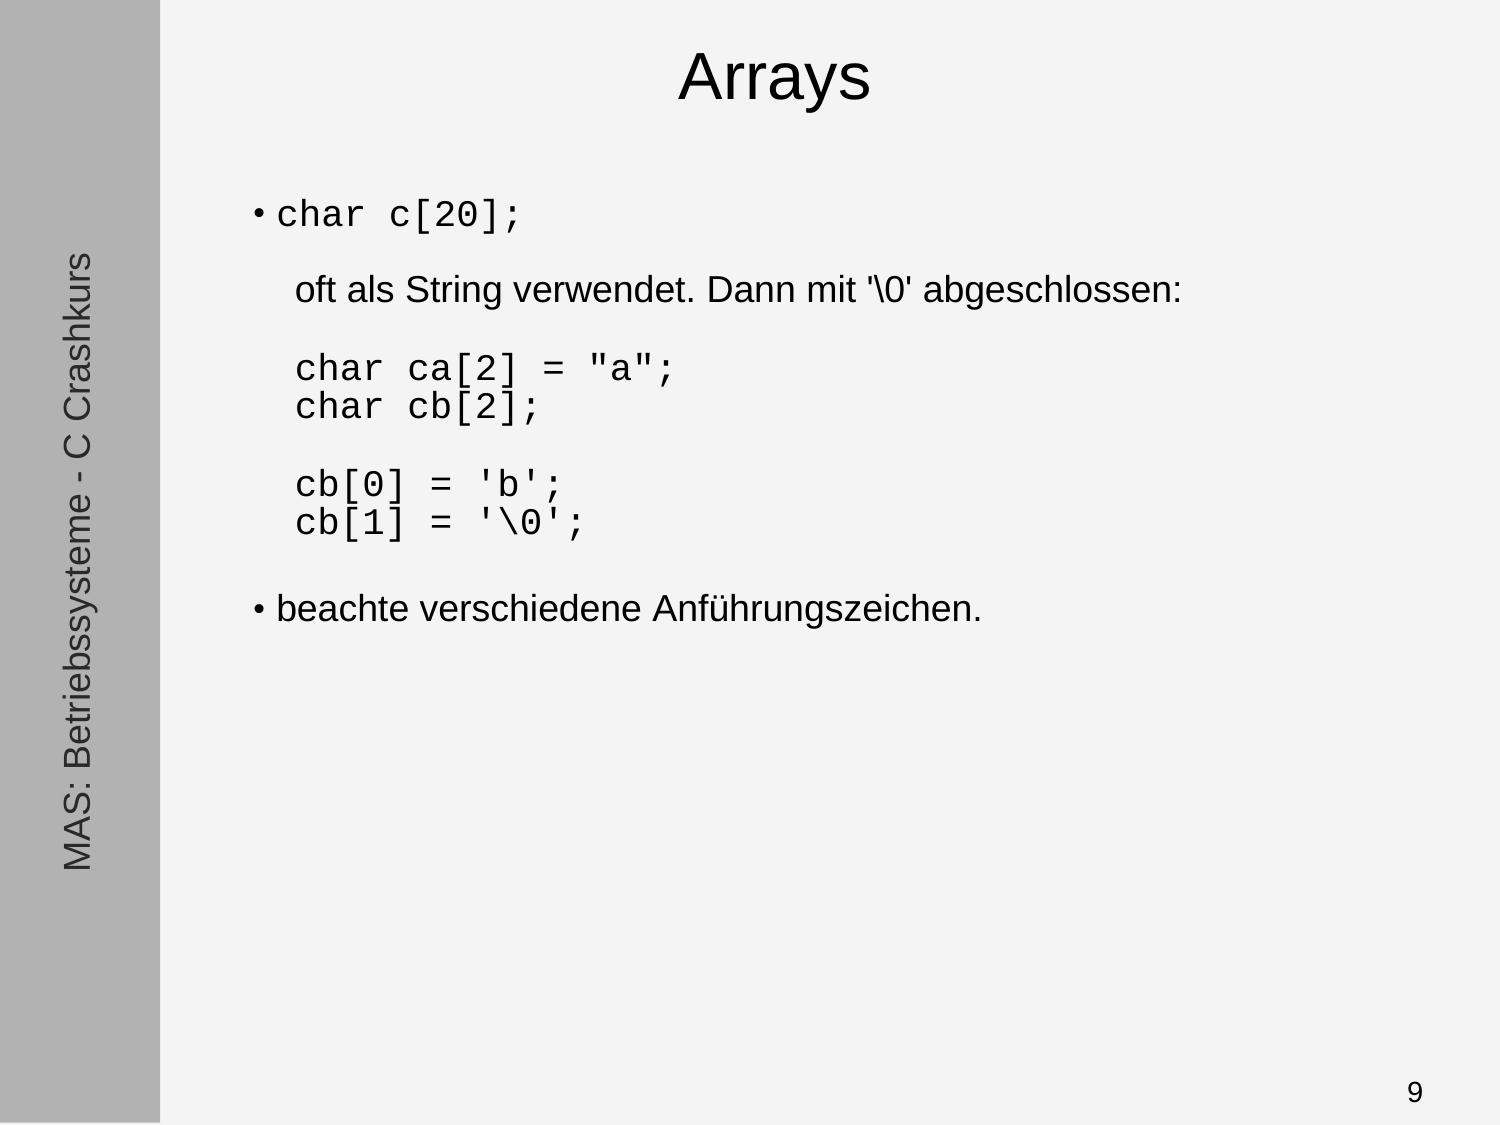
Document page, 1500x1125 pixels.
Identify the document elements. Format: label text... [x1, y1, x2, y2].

text_box char c[20]; oft als String verwendet. Dann mit '\0' abgeschlossen: char ca[2] = "a"; char cb[2]; cb[0] = 'b'; cb[1] = '\0'; beachte verschiedene Anführungszeichen. [237, 187, 1447, 1125]
text_box MAS: Betriebssysteme - C Crashkurs [46, 1, 125, 1124]
text_box [212, 162, 1460, 325]
text_box [1407, 1074, 1460, 1112]
text_box Arrays [664, 27, 887, 122]
text_box [0, 0, 160, 1122]
